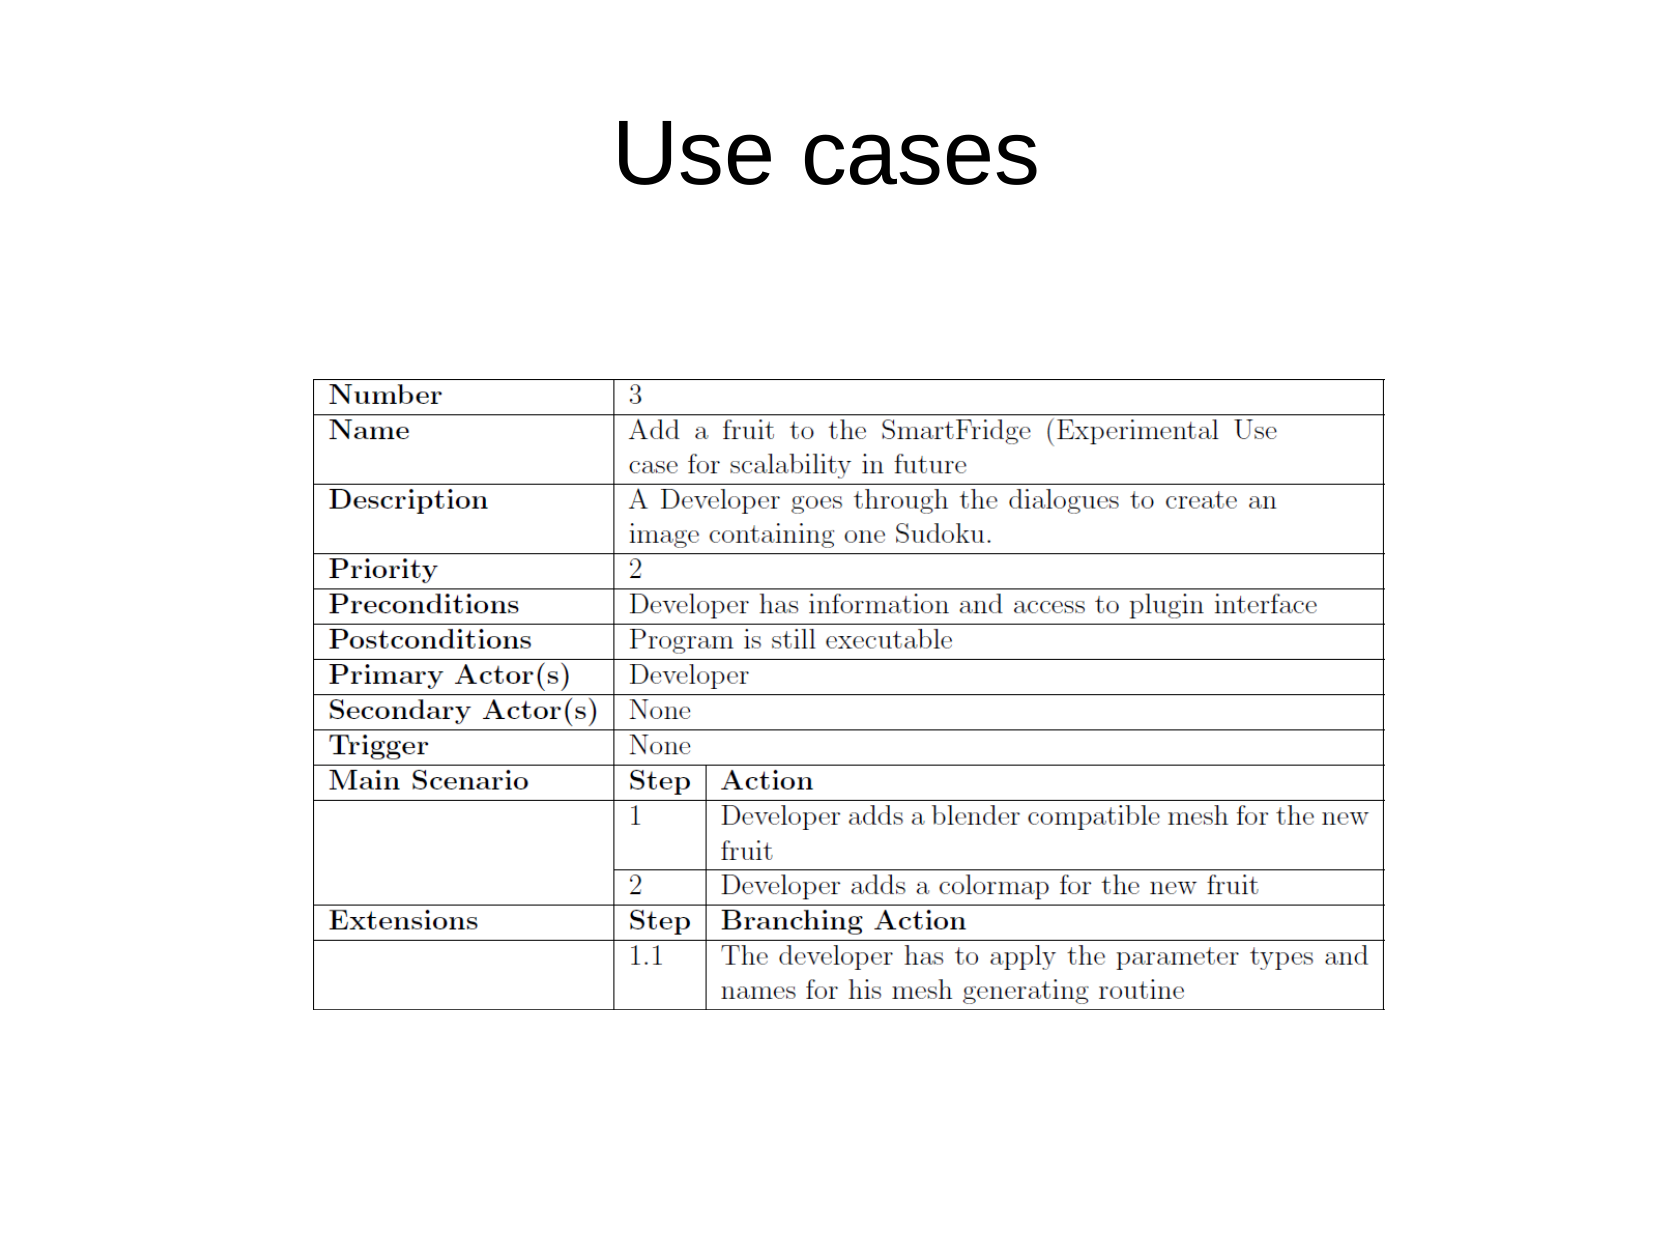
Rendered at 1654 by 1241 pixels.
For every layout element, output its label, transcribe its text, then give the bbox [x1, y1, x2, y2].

picture [312, 378, 1385, 1010]
title Use cases [82, 49, 1571, 257]
